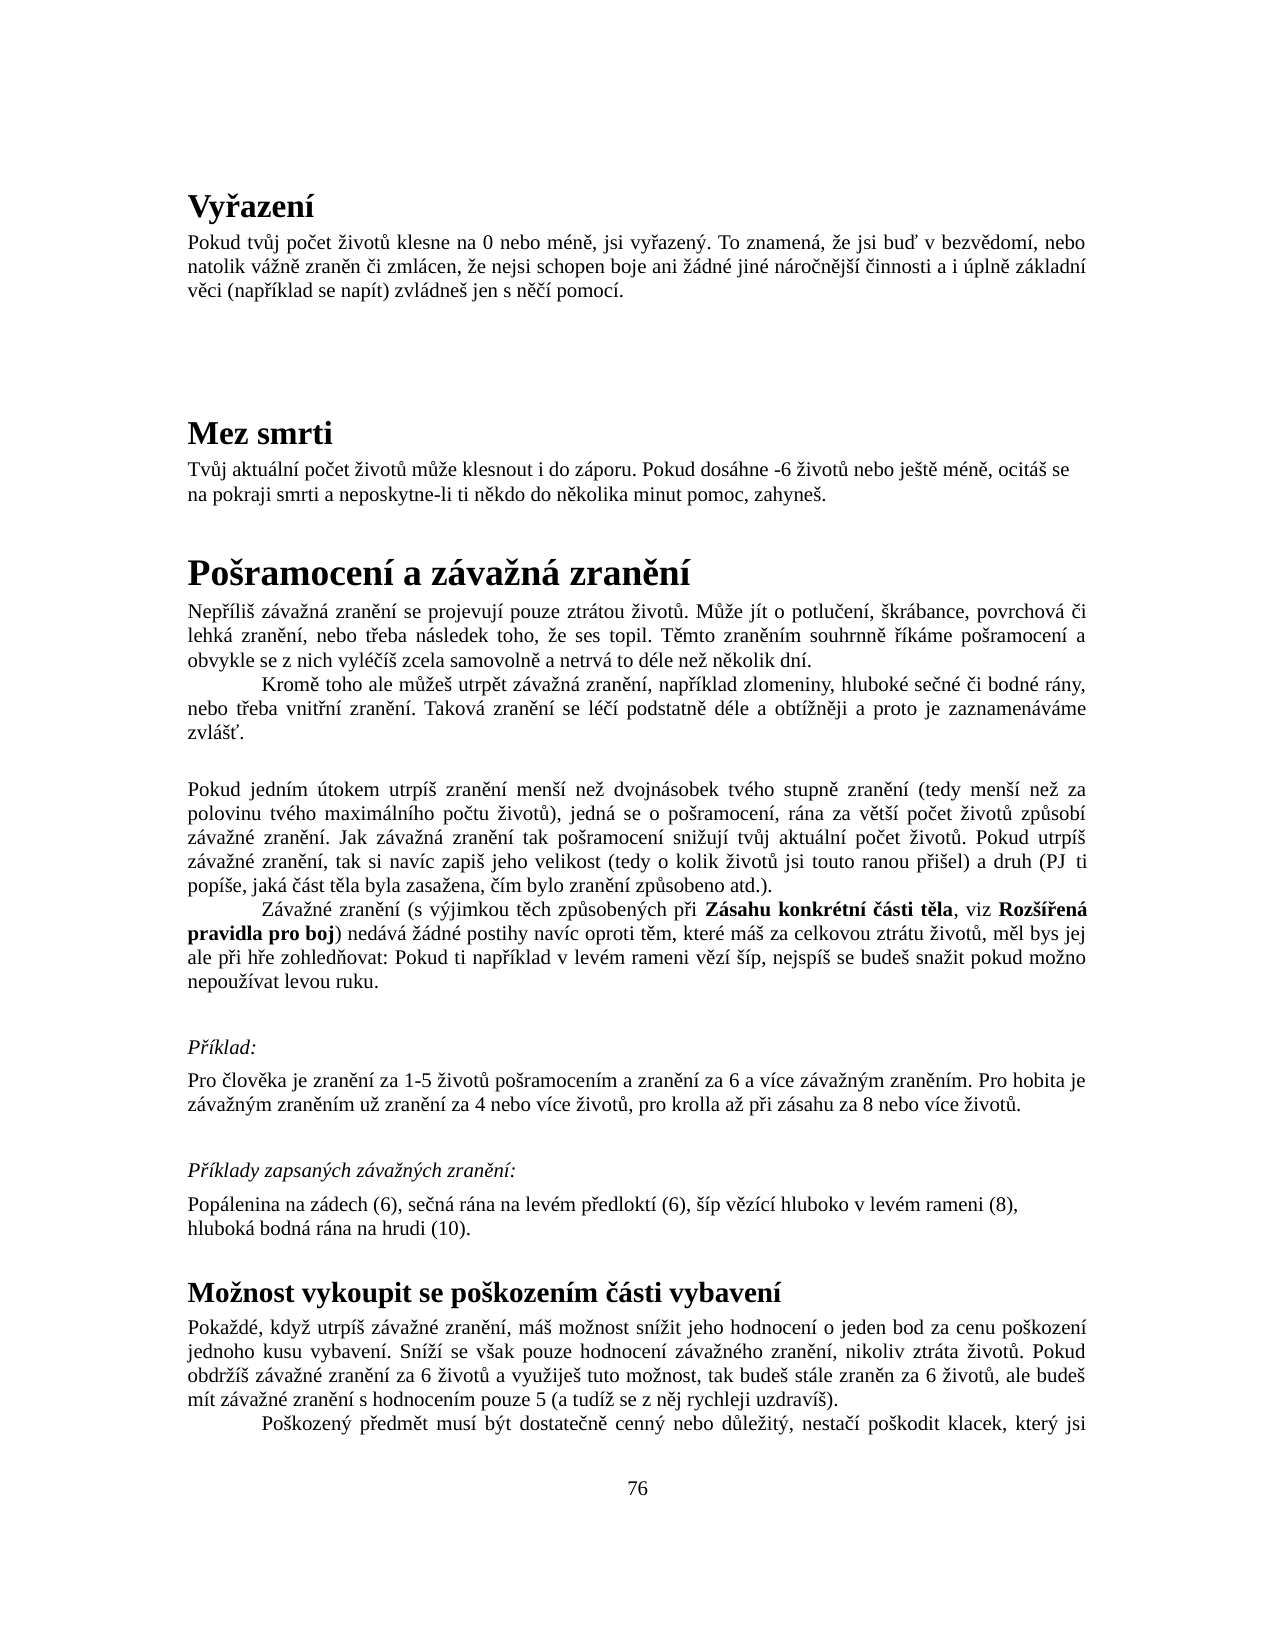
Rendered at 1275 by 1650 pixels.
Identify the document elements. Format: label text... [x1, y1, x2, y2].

text Pro člověka je zranění za 1-5 životů pošramocením a zranění za 6 a více závažným zraněním. Pro hobita je závažným zraněním už zranění za 4 nebo více životů, pro krolla až při zásahu za 8 nebo více životů. [187, 1068, 1087, 1116]
text Pokud tvůj počet životů klesne na 0 nebo méně, jsi vyřazený. To znamená, že jsi buď v bezvědomí, nebo natolik vážně zraněn či zmlácen, že nejsi schopen boje ani žádné jiné náročnější činnosti a i úplně základní věci (například se napít) zvládneš jen s něčí pomocí. [187, 230, 1087, 302]
text Popálenina na zádech (6), sečná rána na levém předloktí (6), šíp vězící hluboko v levém rameni (8), hluboká bodná rána na hrudi (10). [187, 1191, 1087, 1239]
text Příklad: [187, 1035, 1087, 1059]
subtitle Vyřazení [187, 186, 1087, 224]
text Nepříliš závažná zranění se projevují pouze ztrátou životů. Může jít o potlučení, škrábance, povrchová či lehká zranění, nebo třeba následek toho, že ses topil. Těmto zraněním souhrnně říkáme pošramocení a obvykle se z nich vyléčíš zcela samovolně a netrvá to déle než několik dní. Kromě toho ale můžeš utrpět závažná zranění, například zlomeniny, hluboké sečné či bodné rány, nebo třeba vnitřní zranění. Taková zranění se léčí podstatně déle a obtížněji a proto je zaznamenáváme zvlášť. [187, 599, 1087, 744]
text Příklady zapsaných závažných zranění: [187, 1158, 1087, 1182]
text Pokud jedním útokem utrpíš zranění menší než dvojnásobek tvého stupně zranění (tedy menší než za polovinu tvého maximálního počtu životů), jedná se o pošramocení, rána za větší počet životů způsobí závažné zranění. Jak závažná zranění tak pošramocení snižují tvůj aktuální počet životů. Pokud utrpíš závažné zranění, tak si navíc zapiš jeho velikost (tedy o kolik životů jsi touto ranou přišel) a druh (PJ ti popíše, jaká část těla byla zasažena, čím bylo zranění způsobeno atd.). Závažné zranění (s výjimkou těch způsobených při Zásahu konkrétní části těla, viz Rozšířená pravidla pro boj) nedává žádné postihy navíc oproti těm, které máš za celkovou ztrátu životů, měl bys jej ale při hře zohledňovat: Pokud ti například v levém rameni vězí šíp, nejspíš se budeš snažit pokud možno nepoužívat levou ruku. [187, 753, 1087, 993]
text Pokaždé, když utrpíš závažné zranění, máš možnost snížit jeho hodnocení o jeden bod za cenu poškození jednoho kusu vybavení. Sníží se však pouze hodnocení závažného zranění, nikoliv ztráta životů. Pokud obdržíš závažné zranění za 6 životů a využiješ tuto možnost, tak budeš stále zraněn za 6 životů, ale budeš mít závažné zranění s hodnocením pouze 5 (a tudíž se z něj rychleji uzdravíš). Poškozený předmět musí být dostatečně cenný nebo důležitý, nestačí poškodit klacek, který jsi [187, 1315, 1087, 1435]
subtitle Mez smrti [187, 413, 1087, 451]
subtitle Možnost vykoupit se poškozením části vybavení [187, 1275, 1087, 1309]
subtitle Pošramocení a závažná zranění [187, 550, 1087, 593]
text Tvůj aktuální počet životů může klesnout i do záporu. Pokud dosáhne -6 životů nebo ještě méně, ocitáš se na pokraji smrti a neposkytne-li ti někdo do několika minut pomoc, zahyneš. [187, 457, 1087, 506]
